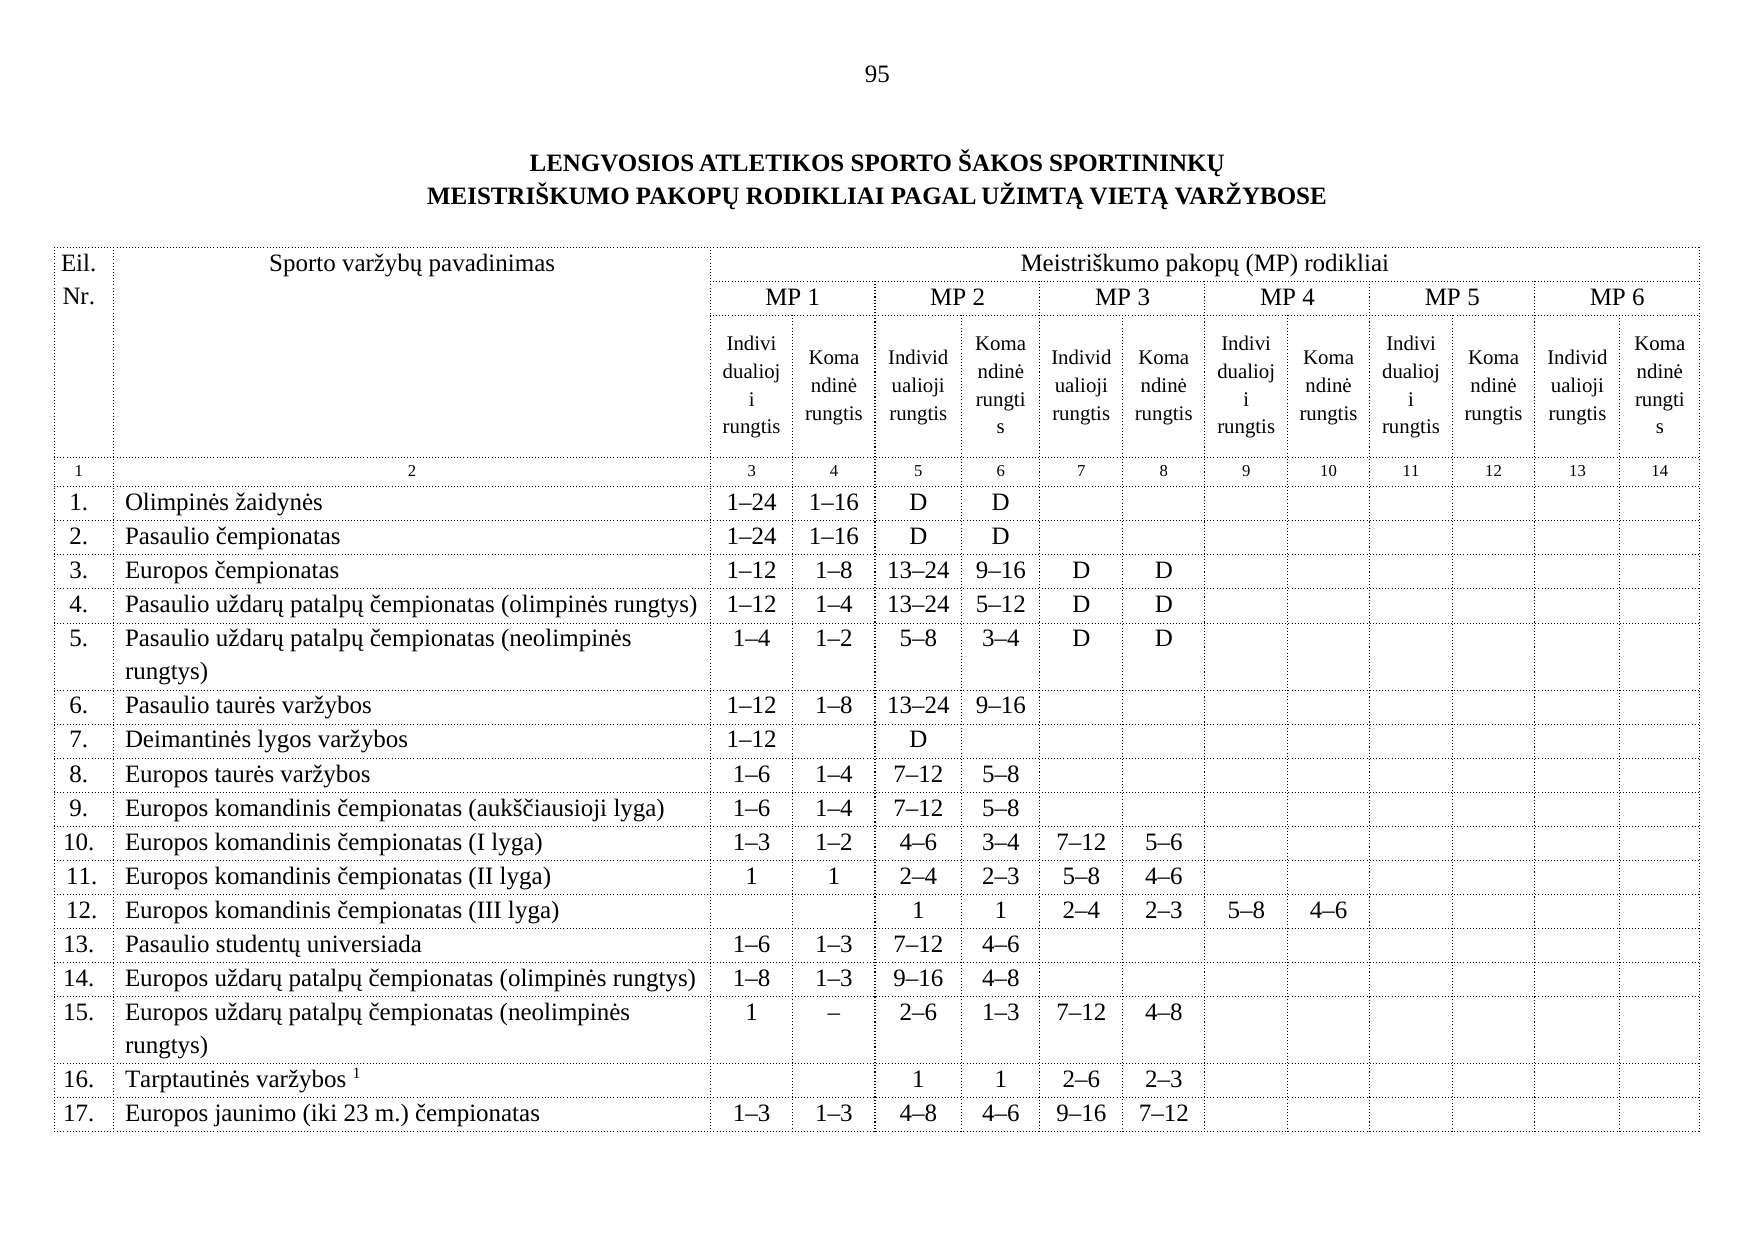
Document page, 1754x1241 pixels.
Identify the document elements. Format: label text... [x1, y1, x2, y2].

table_cell [1205, 486, 1287, 520]
table_cell [1122, 520, 1205, 554]
table_cell [1370, 792, 1452, 826]
table_cell 7. [55, 724, 114, 758]
table_cell 2–4 [875, 860, 961, 894]
table_cell 3–4 [961, 623, 1040, 689]
table_cell [1452, 690, 1534, 723]
table_cell 2–4 [1040, 894, 1122, 928]
table_cell [1040, 792, 1122, 826]
table_cell [1370, 894, 1452, 928]
table_cell [1452, 860, 1534, 894]
table_cell 2. [55, 520, 114, 554]
table_cell 4–6 [961, 928, 1040, 962]
table_cell 5–8 [961, 792, 1040, 826]
table_cell 5–12 [961, 588, 1040, 622]
table_cell [1620, 894, 1699, 928]
table_cell MP 3 [1040, 281, 1205, 315]
table_cell [1452, 520, 1534, 554]
table_cell [1620, 996, 1699, 1063]
table_cell Deimantinės lygos varžybos [114, 724, 710, 758]
table_cell MP 1 [710, 281, 875, 315]
table_cell [1452, 1097, 1534, 1131]
table_cell 14 [1620, 457, 1699, 486]
table_cell [1452, 758, 1534, 792]
table_cell [1370, 1097, 1452, 1131]
table_cell [1370, 724, 1452, 758]
table_cell [1040, 962, 1122, 996]
table_cell [1205, 826, 1287, 860]
table_cell 9–16 [1040, 1097, 1122, 1131]
table_cell [710, 894, 792, 928]
table_cell Komandinė rungtis [1287, 315, 1369, 457]
table_cell 5–8 [1040, 860, 1122, 894]
table_cell 9. [55, 792, 114, 826]
table_cell [1620, 690, 1699, 723]
table_cell Pasaulio studentų universiada [114, 928, 710, 962]
table_cell 1 [961, 894, 1040, 928]
table_cell 12 [1452, 457, 1534, 486]
table_cell [1370, 928, 1452, 962]
table_cell [1040, 758, 1122, 792]
table_cell 5–8 [961, 758, 1040, 792]
table_cell [1535, 826, 1620, 860]
table_cell [1205, 1097, 1287, 1131]
table_cell 1–3 [710, 826, 792, 860]
table_cell 7–12 [1122, 1097, 1205, 1131]
table_cell [1287, 724, 1369, 758]
table_cell Europos uždarų patalpų čempionatas (olimpinės rungtys) [114, 962, 710, 996]
table_cell [1535, 623, 1620, 689]
table_cell [1535, 928, 1620, 962]
table_cell 13–24 [875, 554, 961, 588]
table_cell 12. [55, 894, 114, 928]
table_cell D [1040, 623, 1122, 689]
table_cell 1–6 [710, 792, 792, 826]
table_cell MP 2 [875, 281, 1040, 315]
table_cell 1–12 [710, 724, 792, 758]
table_cell Individualioji rungtis [1040, 315, 1122, 457]
table_cell [1535, 758, 1620, 792]
table_cell – [793, 996, 875, 1063]
table_cell [1370, 588, 1452, 622]
table_cell [793, 894, 875, 928]
table_cell 2–6 [875, 996, 961, 1063]
table_cell 7 [1040, 457, 1122, 486]
table_cell Komandinė rungtis [793, 315, 875, 457]
table_cell 1–3 [793, 1097, 875, 1131]
table_cell 1–2 [793, 826, 875, 860]
table_cell 1–3 [710, 1097, 792, 1131]
table_cell 10. [55, 826, 114, 860]
table_cell 10 [1287, 457, 1369, 486]
table_cell Pasaulio uždarų patalpų čempionatas (olimpinės rungtys) [114, 588, 710, 622]
table_cell [1205, 554, 1287, 588]
table_cell [1452, 928, 1534, 962]
table_cell [793, 724, 875, 758]
table_cell 5 [875, 457, 961, 486]
table_cell 1–12 [710, 554, 792, 588]
table_cell 5. [55, 623, 114, 689]
table_cell Komandinė rungtis [1122, 315, 1205, 457]
table_cell [1620, 792, 1699, 826]
table_cell 1–16 [793, 486, 875, 520]
table_cell 6. [55, 690, 114, 723]
table_cell 3. [55, 554, 114, 588]
table_cell [1370, 962, 1452, 996]
table_cell Europos čempionatas [114, 554, 710, 588]
table_cell [1287, 860, 1369, 894]
table_cell [1452, 792, 1534, 826]
table_cell [1122, 758, 1205, 792]
table_cell [1370, 486, 1452, 520]
table_cell [1535, 520, 1620, 554]
table_cell [710, 1063, 792, 1097]
table_cell [1370, 623, 1452, 689]
table_cell 1–16 [793, 520, 875, 554]
text LengvoSIOS atletikOS sporto šakos sportininkų [118, 148, 1636, 176]
table_cell [1122, 724, 1205, 758]
table_cell 9 [1205, 457, 1287, 486]
table_cell [1205, 520, 1287, 554]
table_cell Pasaulio uždarų patalpų čempionatas (neolimpinės rungtys) [114, 623, 710, 689]
table_cell Europos uždarų patalpų čempionatas (neolimpinės rungtys) [114, 996, 710, 1063]
table_cell D [1122, 554, 1205, 588]
table_cell D [1040, 554, 1122, 588]
table_cell [1205, 792, 1287, 826]
table_cell 4–8 [875, 1097, 961, 1131]
table_cell D [961, 486, 1040, 520]
table_cell [1452, 486, 1534, 520]
table_cell Komandinė rungtis [1452, 315, 1534, 457]
table_cell 4–6 [1122, 860, 1205, 894]
table_cell [1205, 758, 1287, 792]
table_cell 5–6 [1122, 826, 1205, 860]
table_cell 14. [55, 962, 114, 996]
table_cell [1452, 894, 1534, 928]
table_cell [1370, 860, 1452, 894]
table_cell 2–3 [1122, 1063, 1205, 1097]
table_cell [1287, 792, 1369, 826]
table_cell [1620, 588, 1699, 622]
table_cell [1370, 520, 1452, 554]
table_cell 11. [55, 860, 114, 894]
table_cell [1287, 520, 1369, 554]
table_header Sporto varžybų pavadinimas [114, 247, 710, 457]
table_cell 1 [793, 860, 875, 894]
table_cell [1620, 724, 1699, 758]
table_cell 1–8 [793, 554, 875, 588]
table_cell Individualioji rungtis [875, 315, 961, 457]
table_cell 11 [1370, 457, 1452, 486]
table_cell Europos jaunimo (iki 23 m.) čempionatas [114, 1097, 710, 1131]
table_cell [1535, 690, 1620, 723]
table_cell Komandinė rungtis [1620, 315, 1699, 457]
table_cell 2–6 [1040, 1063, 1122, 1097]
table_cell Individualioji rungtis [710, 315, 792, 457]
table_cell Individualioji rungtis [1535, 315, 1620, 457]
table_cell [1287, 962, 1369, 996]
table_cell [793, 1063, 875, 1097]
table_cell [1452, 554, 1534, 588]
table_cell 13 [1535, 457, 1620, 486]
table_cell [1122, 690, 1205, 723]
table_cell 1–4 [793, 792, 875, 826]
table_cell Europos taurės varžybos [114, 758, 710, 792]
table_cell [1122, 792, 1205, 826]
table_cell [1287, 690, 1369, 723]
table_cell Individualioji rungtis [1205, 315, 1287, 457]
table_cell 1. [55, 486, 114, 520]
table_cell 3 [710, 457, 792, 486]
table_cell [1287, 1063, 1369, 1097]
table_cell [1535, 724, 1620, 758]
table_cell 7–12 [1040, 996, 1122, 1063]
table_header Eil. Nr. [55, 247, 114, 457]
table_cell 8. [55, 758, 114, 792]
table_cell 9–16 [961, 690, 1040, 723]
table_cell 4–8 [1122, 996, 1205, 1063]
table_cell Olimpinės žaidynės [114, 486, 710, 520]
table_cell 1–3 [961, 996, 1040, 1063]
table_cell [1620, 826, 1699, 860]
table_cell [1287, 554, 1369, 588]
table_cell [1452, 1063, 1534, 1097]
table_cell Europos komandinis čempionatas (III lyga) [114, 894, 710, 928]
table_header Meistriškumo pakopų (MP) rodikliai [710, 247, 1699, 281]
table_cell 4–6 [961, 1097, 1040, 1131]
table_cell [1620, 554, 1699, 588]
table_cell [1287, 486, 1369, 520]
table_cell 13–24 [875, 588, 961, 622]
table_cell 1 [875, 1063, 961, 1097]
table_cell [1040, 486, 1122, 520]
table_cell [1620, 1097, 1699, 1131]
table_cell 2–3 [1122, 894, 1205, 928]
table_cell [1535, 996, 1620, 1063]
table_cell [1040, 690, 1122, 723]
table_cell [1122, 962, 1205, 996]
table_cell 4–8 [961, 962, 1040, 996]
table_cell [1205, 996, 1287, 1063]
table_cell 1–12 [710, 690, 792, 723]
table_cell [1452, 623, 1534, 689]
table_cell 7–12 [875, 928, 961, 962]
table_cell 2–3 [961, 860, 1040, 894]
table_cell 5–8 [1205, 894, 1287, 928]
table_cell [1620, 962, 1699, 996]
table_cell MP 6 [1535, 281, 1699, 315]
table_cell [1535, 588, 1620, 622]
table_cell [1287, 1097, 1369, 1131]
table_cell [1535, 894, 1620, 928]
table_cell D [1122, 588, 1205, 622]
table_cell 1–6 [710, 928, 792, 962]
table_cell [1287, 758, 1369, 792]
table_cell [1452, 826, 1534, 860]
table_cell [1205, 962, 1287, 996]
table_cell [1535, 486, 1620, 520]
table_cell [1452, 996, 1534, 1063]
table_cell [1205, 588, 1287, 622]
table_cell 1–3 [793, 962, 875, 996]
table_cell D [1122, 623, 1205, 689]
table_cell [1370, 758, 1452, 792]
table_cell Individualioji rungtis [1370, 315, 1452, 457]
table_cell Europos komandinis čempionatas (I lyga) [114, 826, 710, 860]
table_cell 1–4 [793, 758, 875, 792]
table_cell [1535, 1063, 1620, 1097]
table_cell 1–24 [710, 486, 792, 520]
table_cell [1205, 690, 1287, 723]
table_cell [1620, 623, 1699, 689]
table_cell Europos komandinis čempionatas (II lyga) [114, 860, 710, 894]
table_cell Pasaulio čempionatas [114, 520, 710, 554]
table_cell 5–8 [875, 623, 961, 689]
table_cell Pasaulio taurės varžybos [114, 690, 710, 723]
table_cell [1287, 928, 1369, 962]
table_cell 1–4 [710, 623, 792, 689]
text MEISTRIŠKUMO PAKOPŲ RODIKLIAI PAGAL UŽIMTĄ VIETĄ VARŽYBOSE [118, 181, 1636, 209]
table_cell 1 [55, 457, 114, 486]
table_cell 16. [55, 1063, 114, 1097]
table_cell 17. [55, 1097, 114, 1131]
table_cell 1–6 [710, 758, 792, 792]
table_cell 1–24 [710, 520, 792, 554]
table_cell D [875, 486, 961, 520]
table_cell Europos komandinis čempionatas (aukščiausioji lyga) [114, 792, 710, 826]
table_cell [1370, 826, 1452, 860]
table_cell 1–2 [793, 623, 875, 689]
table_cell 2 [114, 457, 710, 486]
table_cell [1535, 962, 1620, 996]
table_cell [1452, 962, 1534, 996]
table_cell [1287, 588, 1369, 622]
table_cell [1040, 520, 1122, 554]
table_cell [1535, 860, 1620, 894]
table_cell [1370, 1063, 1452, 1097]
table_cell [1535, 554, 1620, 588]
table_cell [1620, 520, 1699, 554]
table_cell [1122, 928, 1205, 962]
table_cell [1205, 860, 1287, 894]
table_cell [1452, 724, 1534, 758]
table_cell Komandinė rungtis [961, 315, 1040, 457]
table_cell 3–4 [961, 826, 1040, 860]
table_cell [1535, 792, 1620, 826]
table_cell 13. [55, 928, 114, 962]
table_cell [1040, 724, 1122, 758]
table_cell 6 [961, 457, 1040, 486]
table_cell [1535, 1097, 1620, 1131]
table_cell [1620, 928, 1699, 962]
table_cell [1287, 623, 1369, 689]
table_cell [1370, 996, 1452, 1063]
table_cell [1620, 486, 1699, 520]
table_cell 8 [1122, 457, 1205, 486]
table_cell D [961, 520, 1040, 554]
table_cell Tarptautinės varžybos 1 [114, 1063, 710, 1097]
table_cell 15. [55, 996, 114, 1063]
table_cell 4–6 [875, 826, 961, 860]
table_cell MP 4 [1205, 281, 1369, 315]
table_cell [1620, 860, 1699, 894]
table_cell 4 [793, 457, 875, 486]
table_cell 1–4 [793, 588, 875, 622]
table_cell [1205, 928, 1287, 962]
table_cell [1370, 690, 1452, 723]
table_cell 7–12 [875, 792, 961, 826]
table_cell [1452, 588, 1534, 622]
table_cell 1 [875, 894, 961, 928]
table_cell 1 [710, 860, 792, 894]
table_cell D [875, 724, 961, 758]
table_cell 1–12 [710, 588, 792, 622]
table_cell MP 5 [1370, 281, 1534, 315]
table_cell [1620, 1063, 1699, 1097]
table_cell 4. [55, 588, 114, 622]
table_cell [1122, 486, 1205, 520]
table_cell [1205, 724, 1287, 758]
table_cell 1 [710, 996, 792, 1063]
table_cell 9–16 [875, 962, 961, 996]
table_cell 13–24 [875, 690, 961, 723]
table_cell 7–12 [875, 758, 961, 792]
table_cell [1620, 758, 1699, 792]
table_cell 1–8 [710, 962, 792, 996]
table_cell 9–16 [961, 554, 1040, 588]
table_cell [1370, 554, 1452, 588]
table_cell [1040, 928, 1122, 962]
table_cell 1–3 [793, 928, 875, 962]
table_cell 7–12 [1040, 826, 1122, 860]
table_cell [961, 724, 1040, 758]
table_cell 1–8 [793, 690, 875, 723]
table_cell [1287, 996, 1369, 1063]
table_cell [1205, 1063, 1287, 1097]
table_cell 4–6 [1287, 894, 1369, 928]
table_cell D [1040, 588, 1122, 622]
table_cell 1 [961, 1063, 1040, 1097]
table_cell [1287, 826, 1369, 860]
table_cell [1205, 623, 1287, 689]
table_cell D [875, 520, 961, 554]
